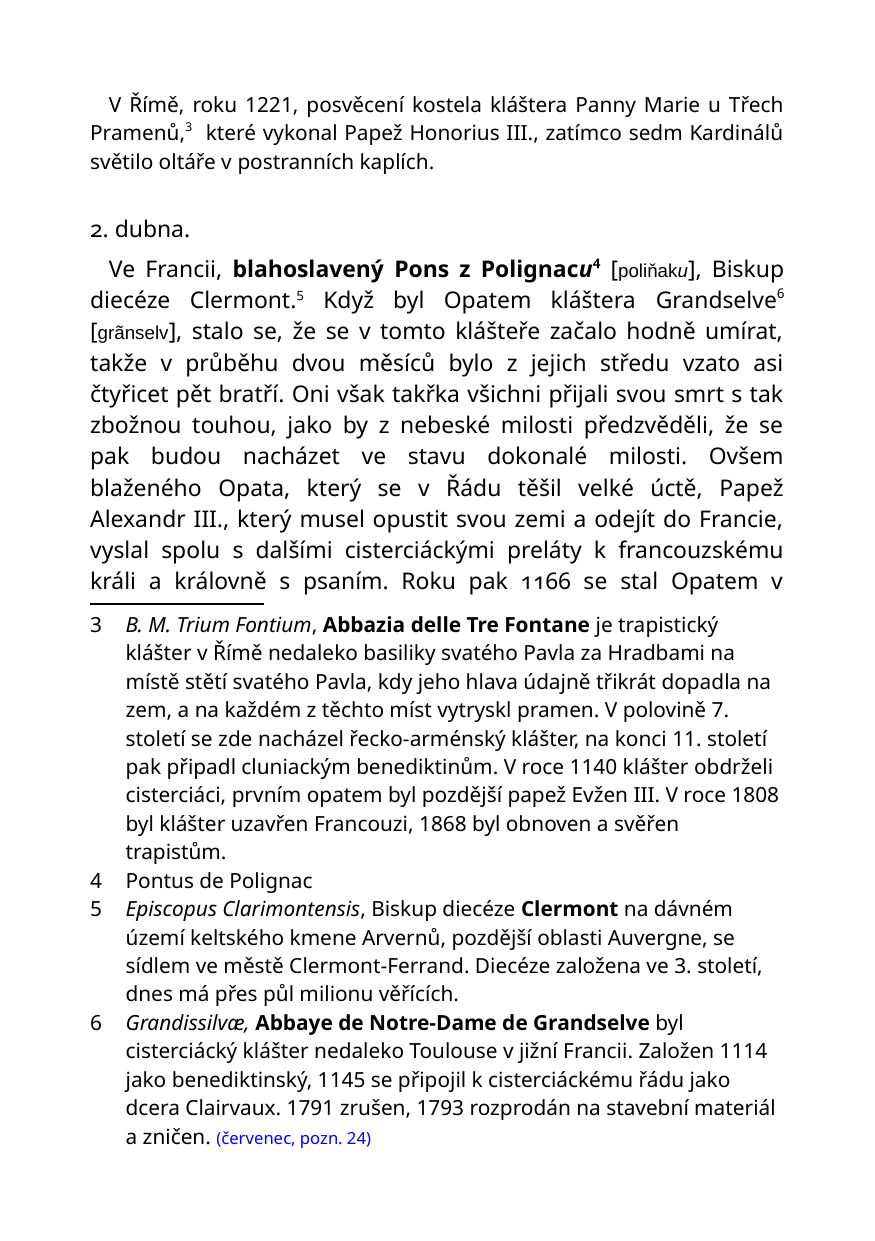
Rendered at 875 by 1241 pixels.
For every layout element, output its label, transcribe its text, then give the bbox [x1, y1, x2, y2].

text Pontus de Polignac [90, 866, 784, 894]
text Grandissilvæ, Abbaye de Notre-Dame de Grandselve byl cisterciácký klášter nedaleko Toulouse v jižní Francii. Založen 1114 jako benediktinský, 1145 se připojil k cisterciáckému řádu jako dcera Clairvaux. 1791 zrušen, 1793 rozprodán na stavební materiál a zničen. (červenec, pozn. 24) [90, 1008, 784, 1150]
text Episcopus Clarimontensis, Biskup diecéze Clermont na dávném území keltského kmene Arvernů, pozdější oblasti Auvergne, se sídlem ve městě Clermont-Ferrand. Diecéze založena ve 3. století, dnes má přes půl milionu věřících. [90, 894, 784, 1008]
text Ve Francii, blahoslavený Pons z Polignacu [poliňaku], Biskup diecéze Clermont. Když byl Opatem kláštera Grandselve [grãnselv], stalo se, že se v tomto klášteře začalo hodně umírat, takže v průběhu dvou měsíců bylo z jejich středu vzato asi čtyřicet pět bratří. Oni však takřka všichni přijali svou smrt s tak zbožnou touhou, jako by z nebeské milosti předzvěděli, že se pak budou nacházet ve stavu dokonalé milosti. Ovšem blaženého Opata, který se v Řádu těšil velké úctě, Papež Alexandr III., který musel opustit svou zemi a odejít do Francie, vyslal spolu s dalšími cisterciáckými preláty k francouzskému králi a královně s psaním. Roku pak 1166 se stal Opatem v [90, 253, 784, 597]
text 2. dubna. [90, 213, 784, 244]
text V Římě, roku 1221, posvěcení kostela kláštera Panny Marie u Třech Pramenů, které vykonal Papež Honorius III., zatímco sedm Kardinálů světilo oltáře v postranních kaplích. [90, 90, 784, 175]
text B. M. Trium Fontium, Abbazia delle Tre Fontane je trapistický klášter v Římě nedaleko basiliky svatého Pavla za Hradbami na místě stětí svatého Pavla, kdy jeho hlava údajně třikrát dopadla na zem, a na každém z těchto míst vytryskl pramen. V polovině 7. století se zde nacházel řecko-arménský klášter, na konci 11. století pak připadl cluniackým benediktinům. V roce 1140 klášter obdrželi cisterciáci, prvním opatem byl pozdější papež Evžen III. V roce 1808 byl klášter uzavřen Francouzi, 1868 byl obnoven a svěřen trapistům. [90, 610, 784, 866]
